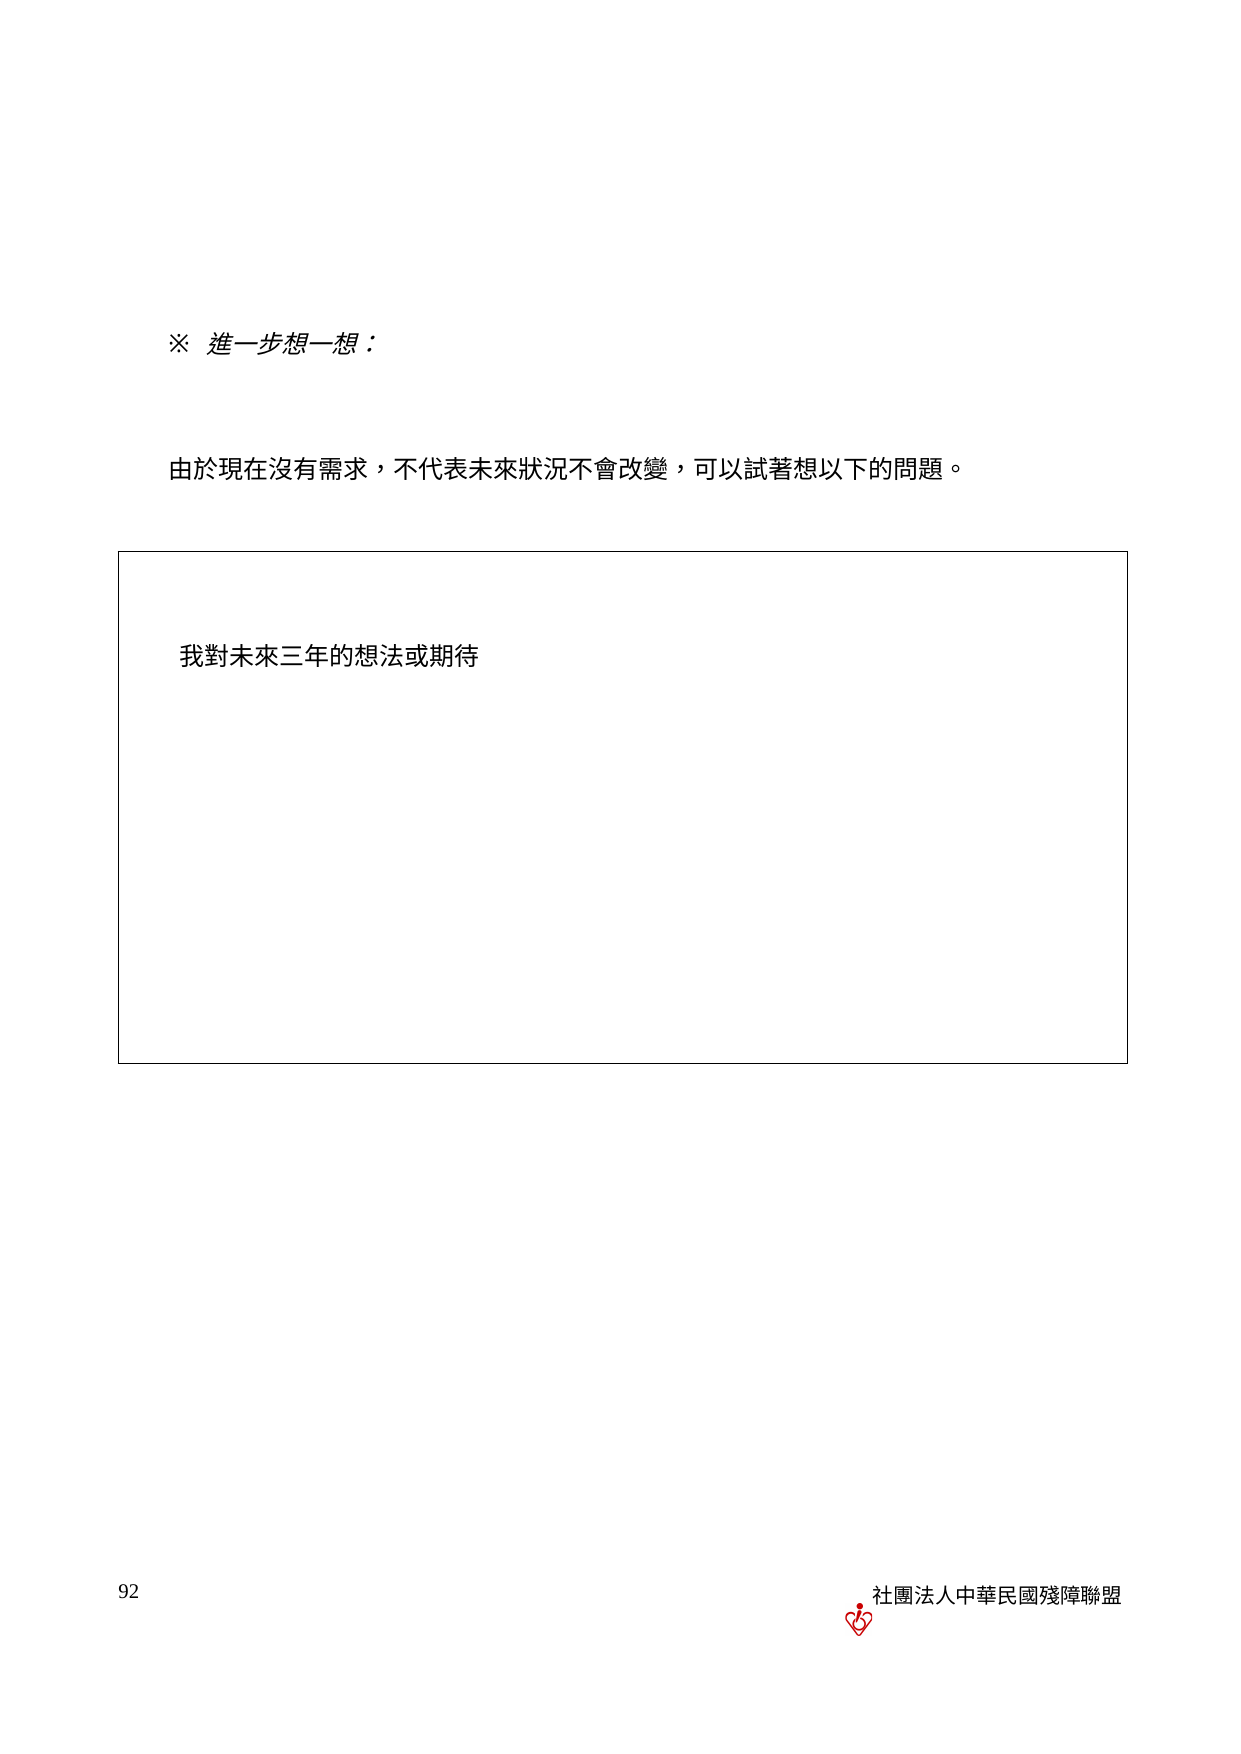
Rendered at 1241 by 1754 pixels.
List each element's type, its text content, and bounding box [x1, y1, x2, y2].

table_header 我對未來三年的想法或期待 [119, 552, 1127, 1063]
text 由於現在沒有需求，不代表未來狀況不會改變，可以試著想以下的問題。 [168, 426, 1122, 488]
list 進一步想一想： [168, 301, 1122, 363]
